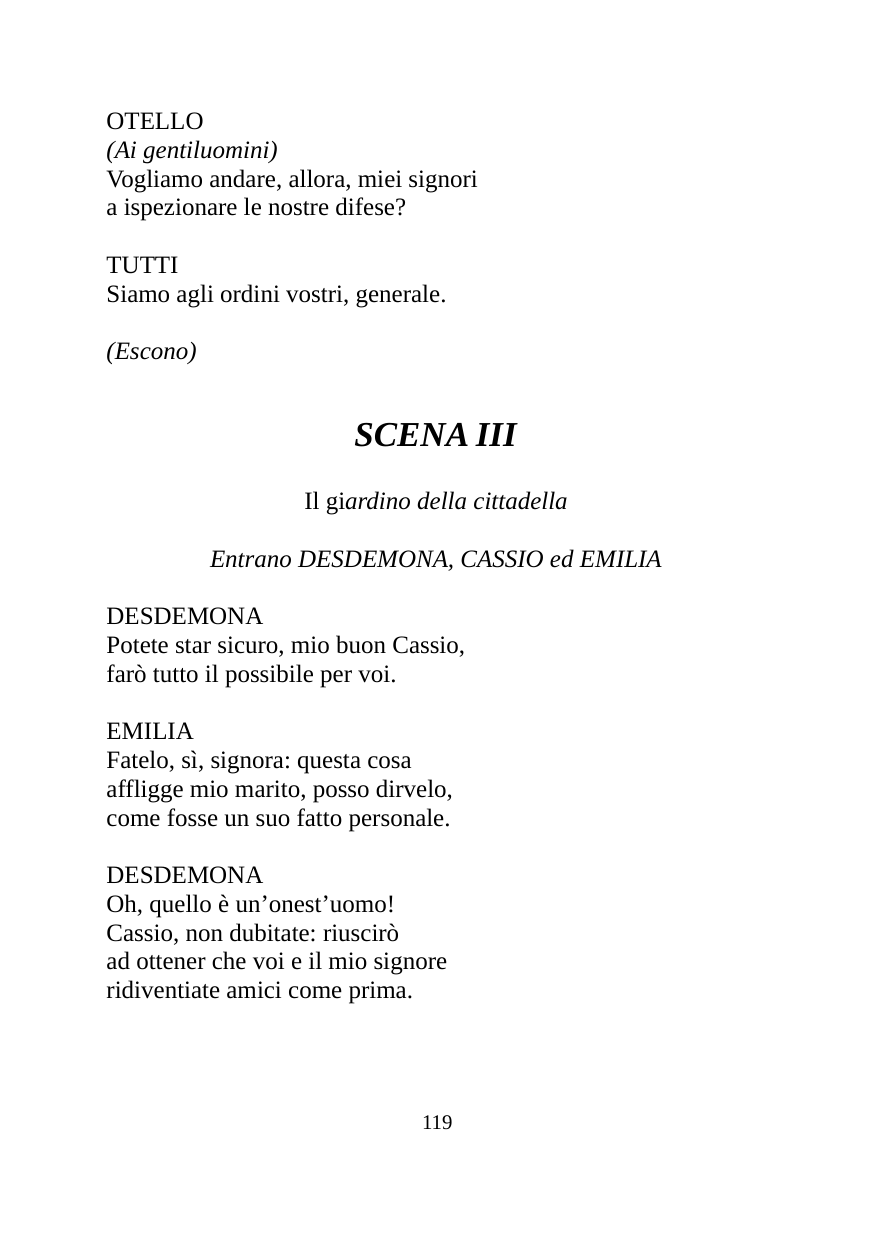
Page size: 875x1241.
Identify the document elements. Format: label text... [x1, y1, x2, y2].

text farò tutto il possibile per voi. [106, 659, 768, 688]
subtitle SCENA III [106, 414, 768, 454]
text EMILIA Fatelo, sì, signora: questa cosa [106, 716, 768, 774]
text ad ottener che voi e il mio signore [106, 946, 768, 975]
text a ispezionare le nostre difese? [106, 192, 768, 221]
text (Escono) [106, 336, 768, 365]
text Il giardino della cittadella [106, 486, 768, 515]
text come fosse un suo fatto personale. [106, 803, 768, 831]
text DESDEMONA Potete star sicuro, mio buon Cassio, [106, 601, 768, 659]
text DESDEMONA Oh, quello è un’onest’uomo! [106, 860, 768, 918]
text affligge mio marito, posso dirvelo, [106, 774, 768, 803]
text TUTTI Siamo agli ordini vostri, generale. [106, 250, 768, 307]
text Cassio, non dubitate: riuscirò [106, 918, 768, 946]
text OTELLO (Ai gentiluomini) [106, 106, 768, 164]
text ridiventiate amici come prima. [106, 975, 768, 1004]
text Vogliamo andare, allora, miei signori [106, 164, 768, 192]
text Entrano DESDEMONA, CASSIO ed EMILIA [106, 544, 768, 573]
